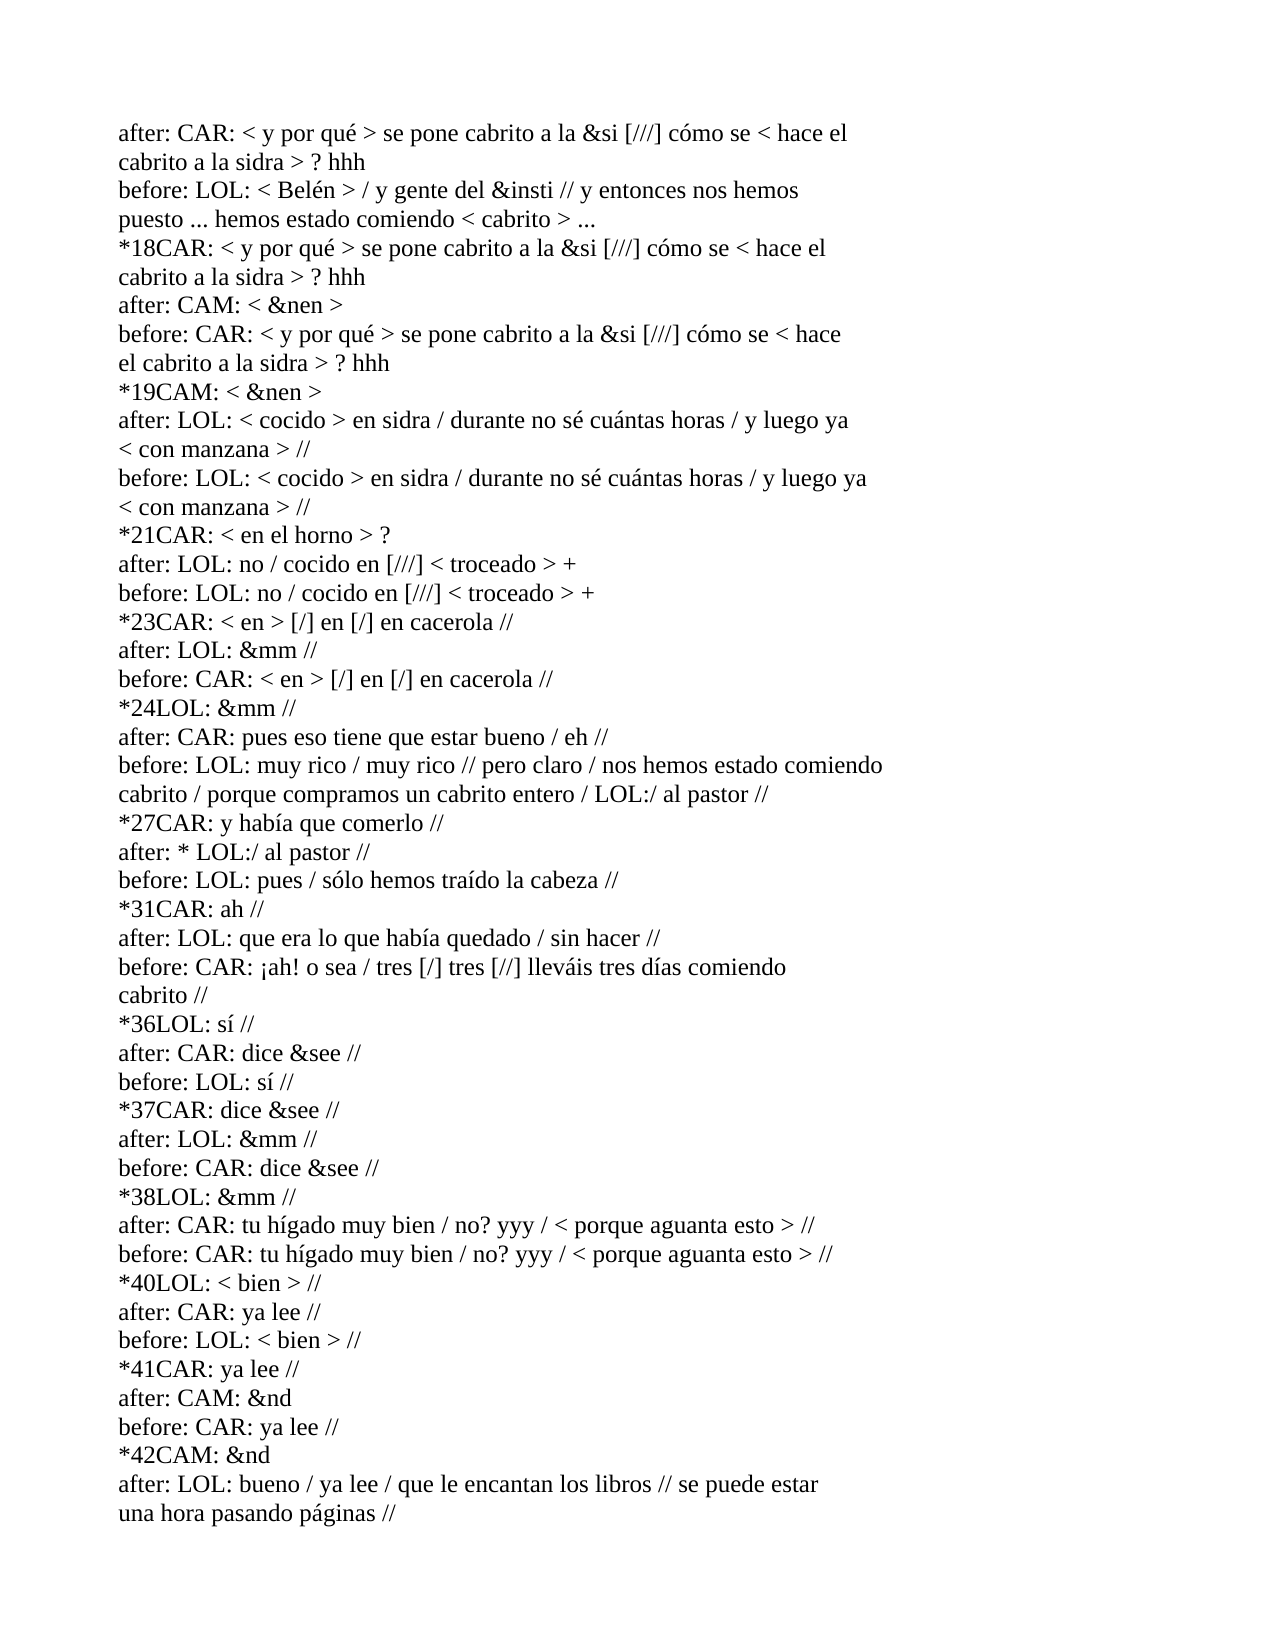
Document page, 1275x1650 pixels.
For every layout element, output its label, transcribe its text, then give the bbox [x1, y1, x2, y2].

text puesto ... hemos estado comiendo < cabrito > ... [118, 204, 1157, 233]
text after: CAR: ya lee // [118, 1297, 1157, 1326]
text after: * LOL:/ al pastor // [118, 837, 1157, 866]
text after: LOL: &mm // [118, 636, 1157, 664]
text *36LOL: sí // [118, 1009, 1157, 1038]
text after: LOL: bueno / ya lee / que le encantan los libros // se puede estar [118, 1469, 1157, 1498]
text before: CAR: tu hígado muy bien / no? yyy / < porque aguanta esto > // [118, 1239, 1157, 1268]
text before: LOL: < cocido > en sidra / durante no sé cuántas horas / y luego ya [118, 463, 1157, 492]
text *31CAR: ah // [118, 894, 1157, 923]
text after: CAM: &nd [118, 1383, 1157, 1412]
text after: CAM: < &nen > [118, 291, 1157, 319]
text before: LOL: pues / sólo hemos traído la cabeza // [118, 866, 1157, 894]
text before: CAR: ya lee // [118, 1412, 1157, 1441]
text *24LOL: &mm // [118, 693, 1157, 722]
text una hora pasando páginas // [118, 1498, 1157, 1527]
text after: LOL: no / cocido en [///] < troceado > + [118, 549, 1157, 578]
text cabrito / porque compramos un cabrito entero / LOL:/ al pastor // [118, 779, 1157, 808]
text after: CAR: tu hígado muy bien / no? yyy / < porque aguanta esto > // [118, 1211, 1157, 1239]
text after: LOL: < cocido > en sidra / durante no sé cuántas horas / y luego ya [118, 406, 1157, 434]
text cabrito // [118, 981, 1157, 1009]
text before: CAR: dice &see // [118, 1153, 1157, 1182]
text *37CAR: dice &see // [118, 1096, 1157, 1124]
text cabrito a la sidra > ? hhh [118, 147, 1157, 176]
text before: CAR: < en > [/] en [/] en cacerola // [118, 664, 1157, 693]
text el cabrito a la sidra > ? hhh [118, 348, 1157, 377]
text *27CAR: y había que comerlo // [118, 808, 1157, 837]
text after: CAR: dice &see // [118, 1038, 1157, 1067]
text cabrito a la sidra > ? hhh [118, 262, 1157, 291]
text < con manzana > // [118, 434, 1157, 463]
text *42CAM: &nd [118, 1441, 1157, 1469]
text before: LOL: sí // [118, 1067, 1157, 1096]
text after: LOL: que era lo que había quedado / sin hacer // [118, 923, 1157, 952]
text *38LOL: &mm // [118, 1182, 1157, 1211]
text after: LOL: &mm // [118, 1124, 1157, 1153]
text *19CAM: < &nen > [118, 377, 1157, 406]
text before: LOL: < Belén > / y gente del &insti // y entonces nos hemos [118, 176, 1157, 204]
text before: CAR: < y por qué > se pone cabrito a la &si [///] cómo se < hace [118, 319, 1157, 348]
text before: LOL: no / cocido en [///] < troceado > + [118, 578, 1157, 607]
text before: LOL: muy rico / muy rico // pero claro / nos hemos estado comiendo [118, 751, 1157, 779]
text *23CAR: < en > [/] en [/] en cacerola // [118, 607, 1157, 636]
text *40LOL: < bien > // [118, 1268, 1157, 1297]
text after: CAR: < y por qué > se pone cabrito a la &si [///] cómo se < hace el [118, 118, 1157, 147]
text < con manzana > // [118, 492, 1157, 521]
text before: CAR: ¡ah! o sea / tres [/] tres [//] lleváis tres días comiendo [118, 952, 1157, 981]
text before: LOL: < bien > // [118, 1326, 1157, 1354]
text *18CAR: < y por qué > se pone cabrito a la &si [///] cómo se < hace el [118, 233, 1157, 262]
text after: CAR: pues eso tiene que estar bueno / eh // [118, 722, 1157, 751]
text *41CAR: ya lee // [118, 1354, 1157, 1383]
text *21CAR: < en el horno > ? [118, 521, 1157, 549]
